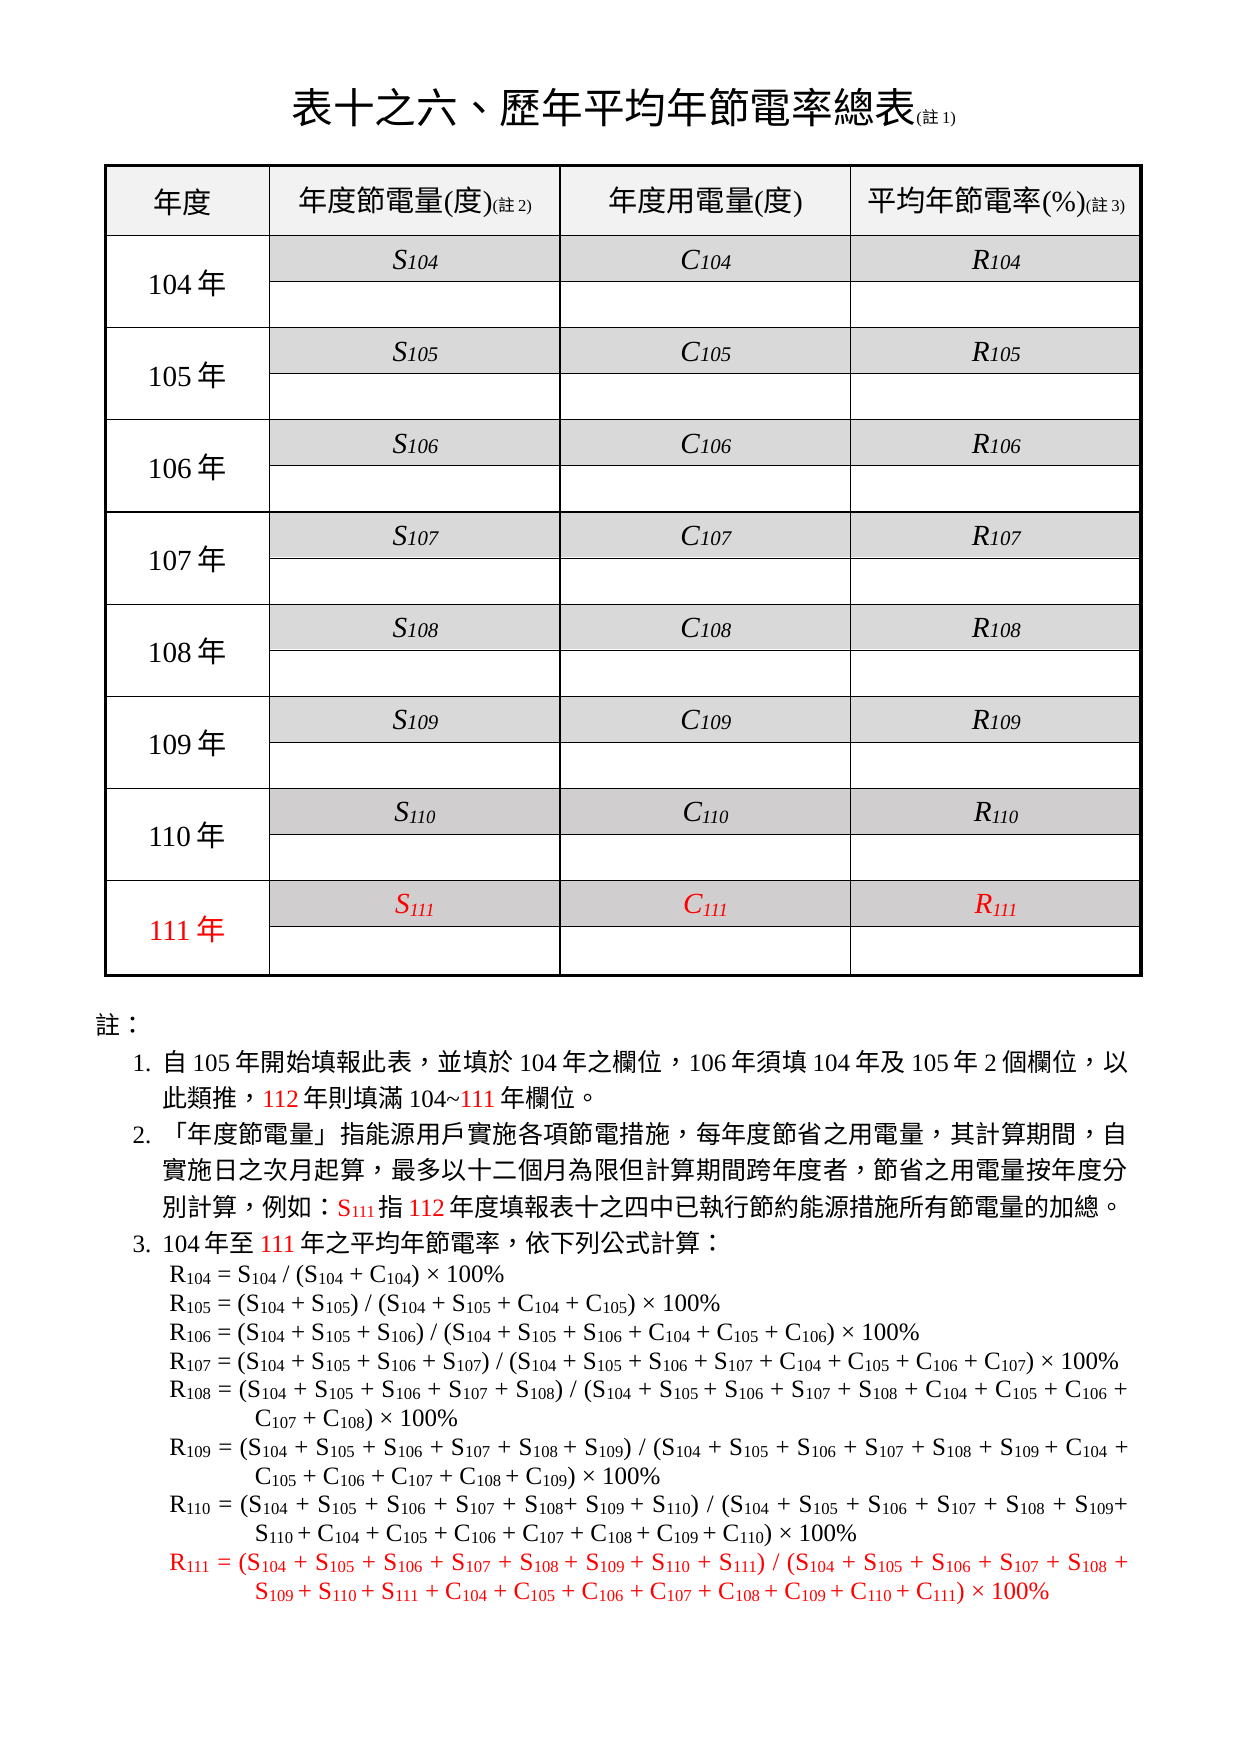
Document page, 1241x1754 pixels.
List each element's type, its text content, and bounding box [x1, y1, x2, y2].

table_cell [561, 282, 850, 327]
table_cell [270, 282, 559, 327]
table_cell [561, 743, 850, 788]
table_cell C110 [561, 789, 850, 834]
table_cell C104 [561, 236, 850, 281]
table_header 年度節電量(度)(註2) [270, 167, 559, 235]
table_cell R106 [851, 420, 1139, 465]
text R107 = (S104 + S105 + S106 + S107) / (S104 + S105 + S106 + S107 + C104 + C105 + C106 + C107) × 100% [169, 1346, 1129, 1374]
table_cell S111 [270, 881, 559, 926]
table_cell 107年 [107, 513, 269, 603]
text R110 = (S104 + S105 + S106 + S107 + S108+ S109 + S110) / (S104 + S105 + S106 + S107 + S108 + S109+ S110 + C104 + C105 + C106 + C107 + C108 + C109 + C110) × 100% [169, 1489, 1129, 1547]
table_cell C109 [561, 697, 850, 742]
table_cell [561, 835, 850, 880]
list 自105年開始填報此表，並填於104年之欄位，106年須填104年及105年2個欄位，以此類推，112年則填滿104~111年欄位。 [132, 1042, 1129, 1114]
table_cell 104年 [107, 236, 269, 327]
table_cell [270, 374, 559, 419]
table_cell C108 [561, 605, 850, 649]
table_cell S109 [270, 697, 559, 742]
text R109 = (S104 + S105 + S106 + S107 + S108 + S109) / (S104 + S105 + S106 + S107 + S108 + S109 + C104 + C105 + C106 + C107 + C108 + C109) × 100% [169, 1432, 1129, 1489]
text 註： [95, 1006, 1181, 1042]
table_cell R108 [851, 605, 1139, 649]
table_cell R107 [851, 513, 1139, 557]
table_cell C105 [561, 328, 850, 373]
table_cell S104 [270, 236, 559, 281]
table_cell [270, 835, 559, 880]
table_cell [851, 927, 1139, 974]
table_cell [851, 374, 1139, 419]
table_cell R105 [851, 328, 1139, 373]
table_cell [561, 374, 850, 419]
table_cell [270, 559, 559, 603]
table_cell [561, 927, 850, 974]
table_cell C111 [561, 881, 850, 926]
table_cell C107 [561, 513, 850, 557]
text 表十之六、歷年平均年節電率總表(註1) [66, 75, 1181, 135]
list 104年至111年之平均年節電率，依下列公式計算： [132, 1223, 1129, 1259]
text R111 = (S104 + S105 + S106 + S107 + S108 + S109 + S110 + S111) / (S104 + S105 + S106 + S107 + S108 + S109 + S110 + S111 + C104 + C105 + C106 + C107 + C108 + C109 + C110 + C111) × 100% [169, 1547, 1129, 1604]
table_cell 108年 [107, 605, 269, 696]
text R105 = (S104 + S105) / (S104 + S105 + C104 + C105) × 100% [169, 1288, 1129, 1317]
list 「年度節電量」指能源用戶實施各項節電措施，每年度節省之用電量，其計算期間，自實施日之次月起算，最多以十二個月為限但計算期間跨年度者，節省之用電量按年度分別計算，例如：S111指112年度填報表十之四中已執行節約能源措施所有節電量的加總。 [132, 1114, 1129, 1223]
table_cell 110年 [107, 789, 269, 880]
table_cell [851, 466, 1139, 511]
table_cell 109年 [107, 697, 269, 788]
table_cell [851, 559, 1139, 603]
table_cell 111年 [107, 881, 269, 974]
text R108 = (S104 + S105 + S106 + S107 + S108) / (S104 + S105 + S106 + S107 + S108 + C104 + C105 + C106 + C107 + C108) × 100% [169, 1374, 1129, 1432]
text R106 = (S104 + S105 + S106) / (S104 + S105 + S106 + C104 + C105 + C106) × 100% [169, 1317, 1129, 1346]
table_cell [561, 559, 850, 603]
table_cell [851, 651, 1139, 696]
text R104 = S104 / (S104 + C104) × 100% [169, 1259, 1129, 1288]
table_cell [561, 651, 850, 696]
table_cell R104 [851, 236, 1139, 281]
table_cell 106年 [107, 420, 269, 511]
table_header 年度 [107, 167, 269, 235]
table_cell C106 [561, 420, 850, 465]
table_cell R109 [851, 697, 1139, 742]
table_cell [561, 466, 850, 511]
table_cell R111 [851, 881, 1139, 926]
table_cell R110 [851, 789, 1139, 834]
table_cell S108 [270, 605, 559, 649]
table_cell [270, 651, 559, 696]
table_cell [270, 466, 559, 511]
table_cell [270, 743, 559, 788]
table_cell S110 [270, 789, 559, 834]
table_cell [270, 927, 559, 974]
table_cell [851, 835, 1139, 880]
table_cell S107 [270, 513, 559, 557]
table_header 平均年節電率(%)(註3) [851, 167, 1139, 235]
table_cell S106 [270, 420, 559, 465]
table_cell [851, 743, 1139, 788]
table_header 年度用電量(度) [561, 167, 850, 235]
table_cell S105 [270, 328, 559, 373]
table_cell [851, 282, 1139, 327]
table_cell 105年 [107, 328, 269, 419]
